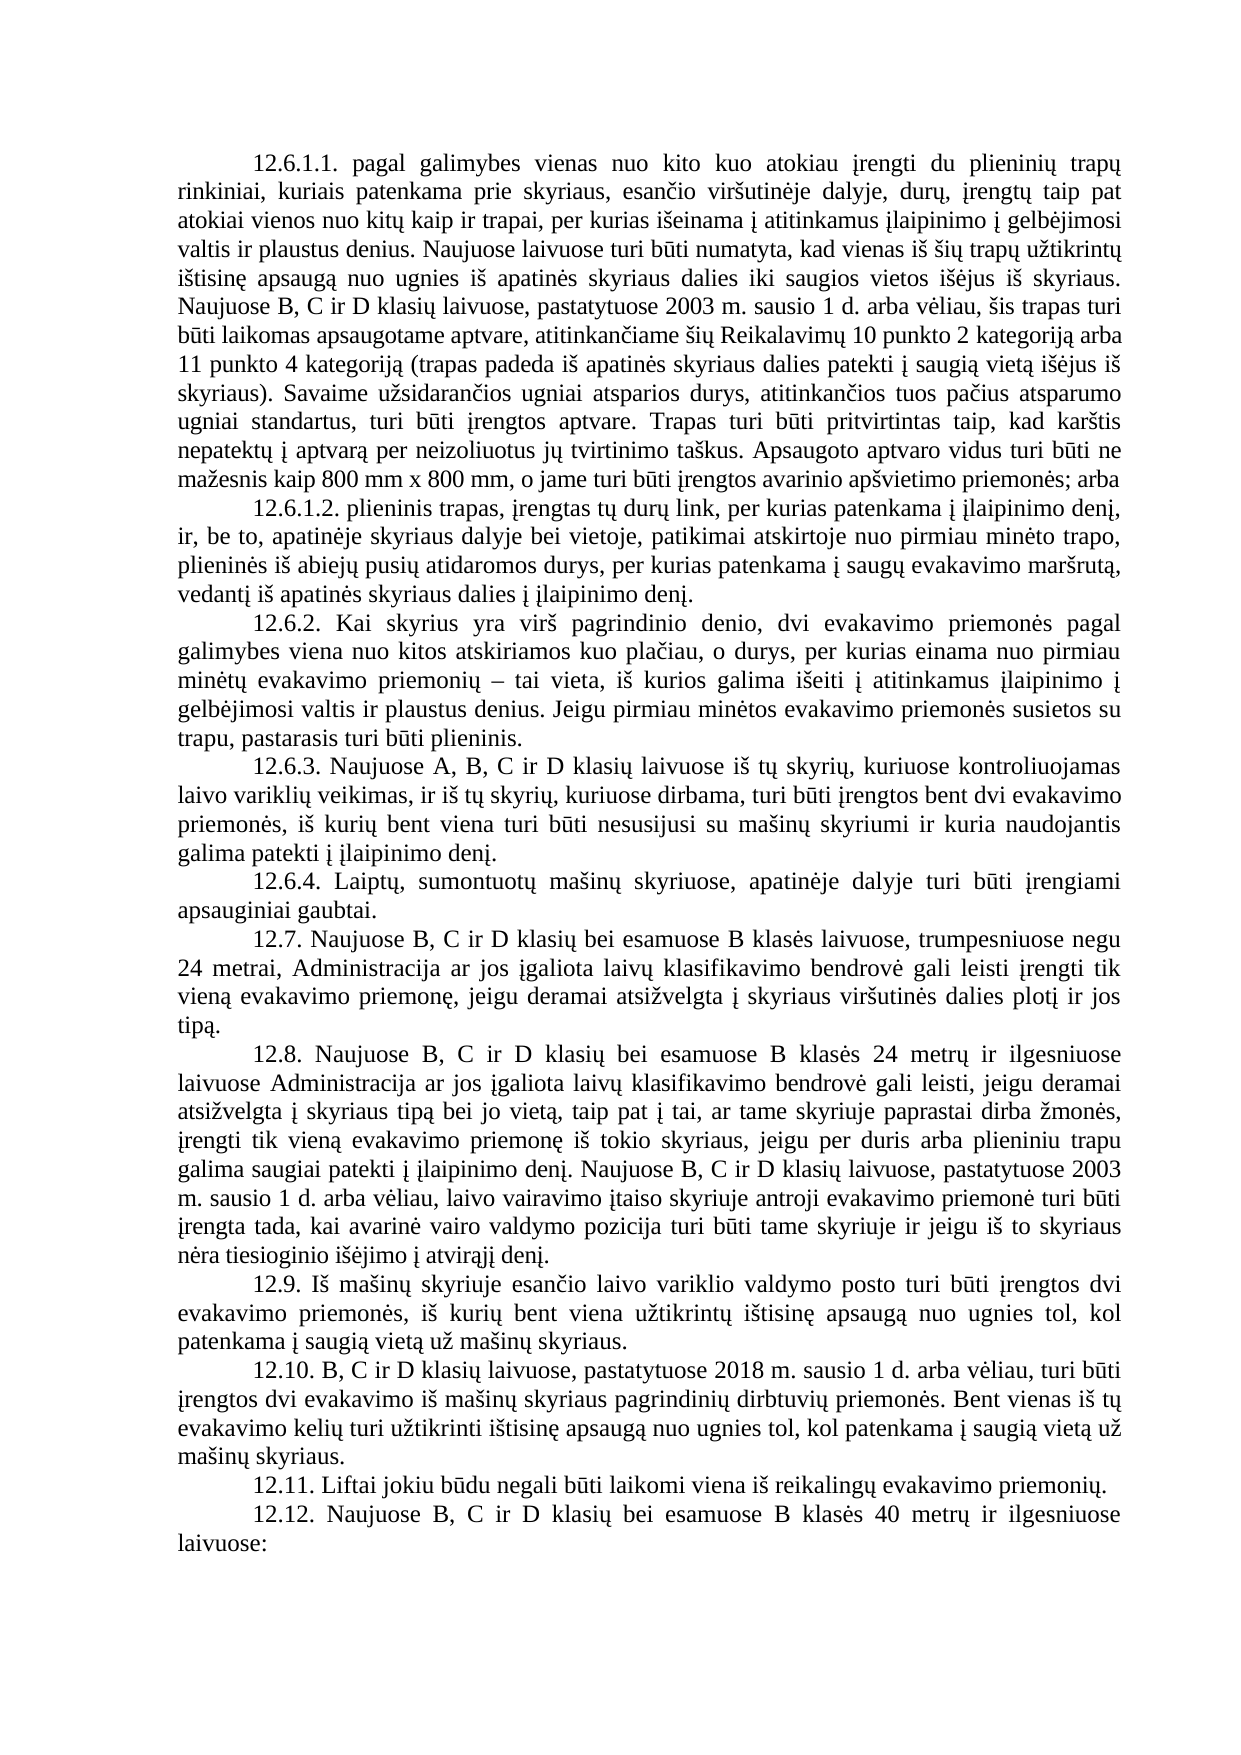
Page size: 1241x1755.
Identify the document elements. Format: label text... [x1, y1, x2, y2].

text 12.6.3. Naujuose A, B, C ir D klasių laivuose iš tų skyrių, kuriuose kontroliuojamas laivo variklių veikimas, ir iš tų skyrių, kuriuose dirbama, turi būti įrengtos bent dvi evakavimo priemonės, iš kurių bent viena turi būti nesusijusi su mašinų skyriumi ir kuria naudojantis galima patekti į įlaipinimo denį. [177, 751, 1122, 866]
text 12.10. B, C ir D klasių laivuose, pastatytuose 2018 m. sausio 1 d. arba vėliau, turi būti įrengtos dvi evakavimo iš mašinų skyriaus pagrindinių dirbtuvių priemonės. Bent vienas iš tų evakavimo kelių turi užtikrinti ištisinę apsaugą nuo ugnies tol, kol patenkama į saugią vietą už mašinų skyriaus. [177, 1355, 1122, 1470]
text 12.11. Liftai jokiu būdu negali būti laikomi viena iš reikalingų evakavimo priemonių. [177, 1470, 1122, 1499]
text 12.9. Iš mašinų skyriuje esančio laivo variklio valdymo posto turi būti įrengtos dvi evakavimo priemonės, iš kurių bent viena užtikrintų ištisinę apsaugą nuo ugnies tol, kol patenkama į saugią vietą už mašinų skyriaus. [177, 1269, 1122, 1355]
text 12.6.2. Kai skyrius yra virš pagrindinio denio, dvi evakavimo priemonės pagal galimybes viena nuo kitos atskiriamos kuo plačiau, o durys, per kurias einama nuo pirmiau minėtų evakavimo priemonių – tai vieta, iš kurios galima išeiti į atitinkamus įlaipinimo į gelbėjimosi valtis ir plaustus denius. Jeigu pirmiau minėtos evakavimo priemonės susietos su trapu, pastarasis turi būti plieninis. [177, 608, 1122, 751]
text 12.6.1.2. plieninis trapas, įrengtas tų durų link, per kurias patenkama į įlaipinimo denį, ir, be to, apatinėje skyriaus dalyje bei vietoje, patikimai atskirtoje nuo pirmiau minėto trapo, plieninės iš abiejų pusių atidaromos durys, per kurias patenkama į saugų evakavimo maršrutą, vedantį iš apatinės skyriaus dalies į įlaipinimo denį. [177, 493, 1122, 608]
text 12.12. Naujuose B, C ir D klasių bei esamuose B klasės 40 metrų ir ilgesniuose laivuose: [177, 1499, 1122, 1556]
text 12.6.4. Laiptų, sumontuotų mašinų skyriuose, apatinėje dalyje turi būti įrengiami apsauginiai gaubtai. [177, 866, 1122, 924]
text 12.8. Naujuose B, C ir D klasių bei esamuose B klasės 24 metrų ir ilgesniuose laivuose Administracija ar jos įgaliota laivų klasifikavimo bendrovė gali leisti, jeigu deramai atsižvelgta į skyriaus tipą bei jo vietą, taip pat į tai, ar tame skyriuje paprastai dirba žmonės, įrengti tik vieną evakavimo priemonę iš tokio skyriaus, jeigu per duris arba plieniniu trapu galima saugiai patekti į įlaipinimo denį. Naujuose B, C ir D klasių laivuose, pastatytuose 2003 m. sausio 1 d. arba vėliau, laivo vairavimo įtaiso skyriuje antroji evakavimo priemonė turi būti įrengta tada, kai avarinė vairo valdymo pozicija turi būti tame skyriuje ir jeigu iš to skyriaus nėra tiesioginio išėjimo į atvirąjį denį. [177, 1039, 1122, 1269]
text 12.6.1.1. pagal galimybes vienas nuo kito kuo atokiau įrengti du plieninių trapų rinkiniai, kuriais patenkama prie skyriaus, esančio viršutinėje dalyje, durų, įrengtų taip pat atokiai vienos nuo kitų kaip ir trapai, per kurias išeinama į atitinkamus įlaipinimo į gelbėjimosi valtis ir plaustus denius. Naujuose laivuose turi būti numatyta, kad vienas iš šių trapų užtikrintų ištisinę apsaugą nuo ugnies iš apatinės skyriaus dalies iki saugios vietos išėjus iš skyriaus. Naujuose B, C ir D klasių laivuose, pastatytuose 2003 m. sausio 1 d. arba vėliau, šis trapas turi būti laikomas apsaugotame aptvare, atitinkančiame šių Reikalavimų 10 punkto 2 kategoriją arba 11 punkto 4 kategoriją (trapas padeda iš apatinės skyriaus dalies patekti į saugią vietą išėjus iš skyriaus). Savaime užsidarančios ugniai atsparios durys, atitinkančios tuos pačius atsparumo ugniai standartus, turi būti įrengtos aptvare. Trapas turi būti pritvirtintas taip, kad karštis nepatektų į aptvarą per neizoliuotus jų tvirtinimo taškus. Apsaugoto aptvaro vidus turi būti ne mažesnis kaip 800 mm x 800 mm, o jame turi būti įrengtos avarinio apšvietimo priemonės; arba [177, 148, 1122, 493]
text 12.7. Naujuose B, C ir D klasių bei esamuose B klasės laivuose, trumpesniuose negu 24 metrai, Administracija ar jos įgaliota laivų klasifikavimo bendrovė gali leisti įrengti tik vieną evakavimo priemonę, jeigu deramai atsižvelgta į skyriaus viršutinės dalies plotį ir jos tipą. [177, 924, 1122, 1039]
